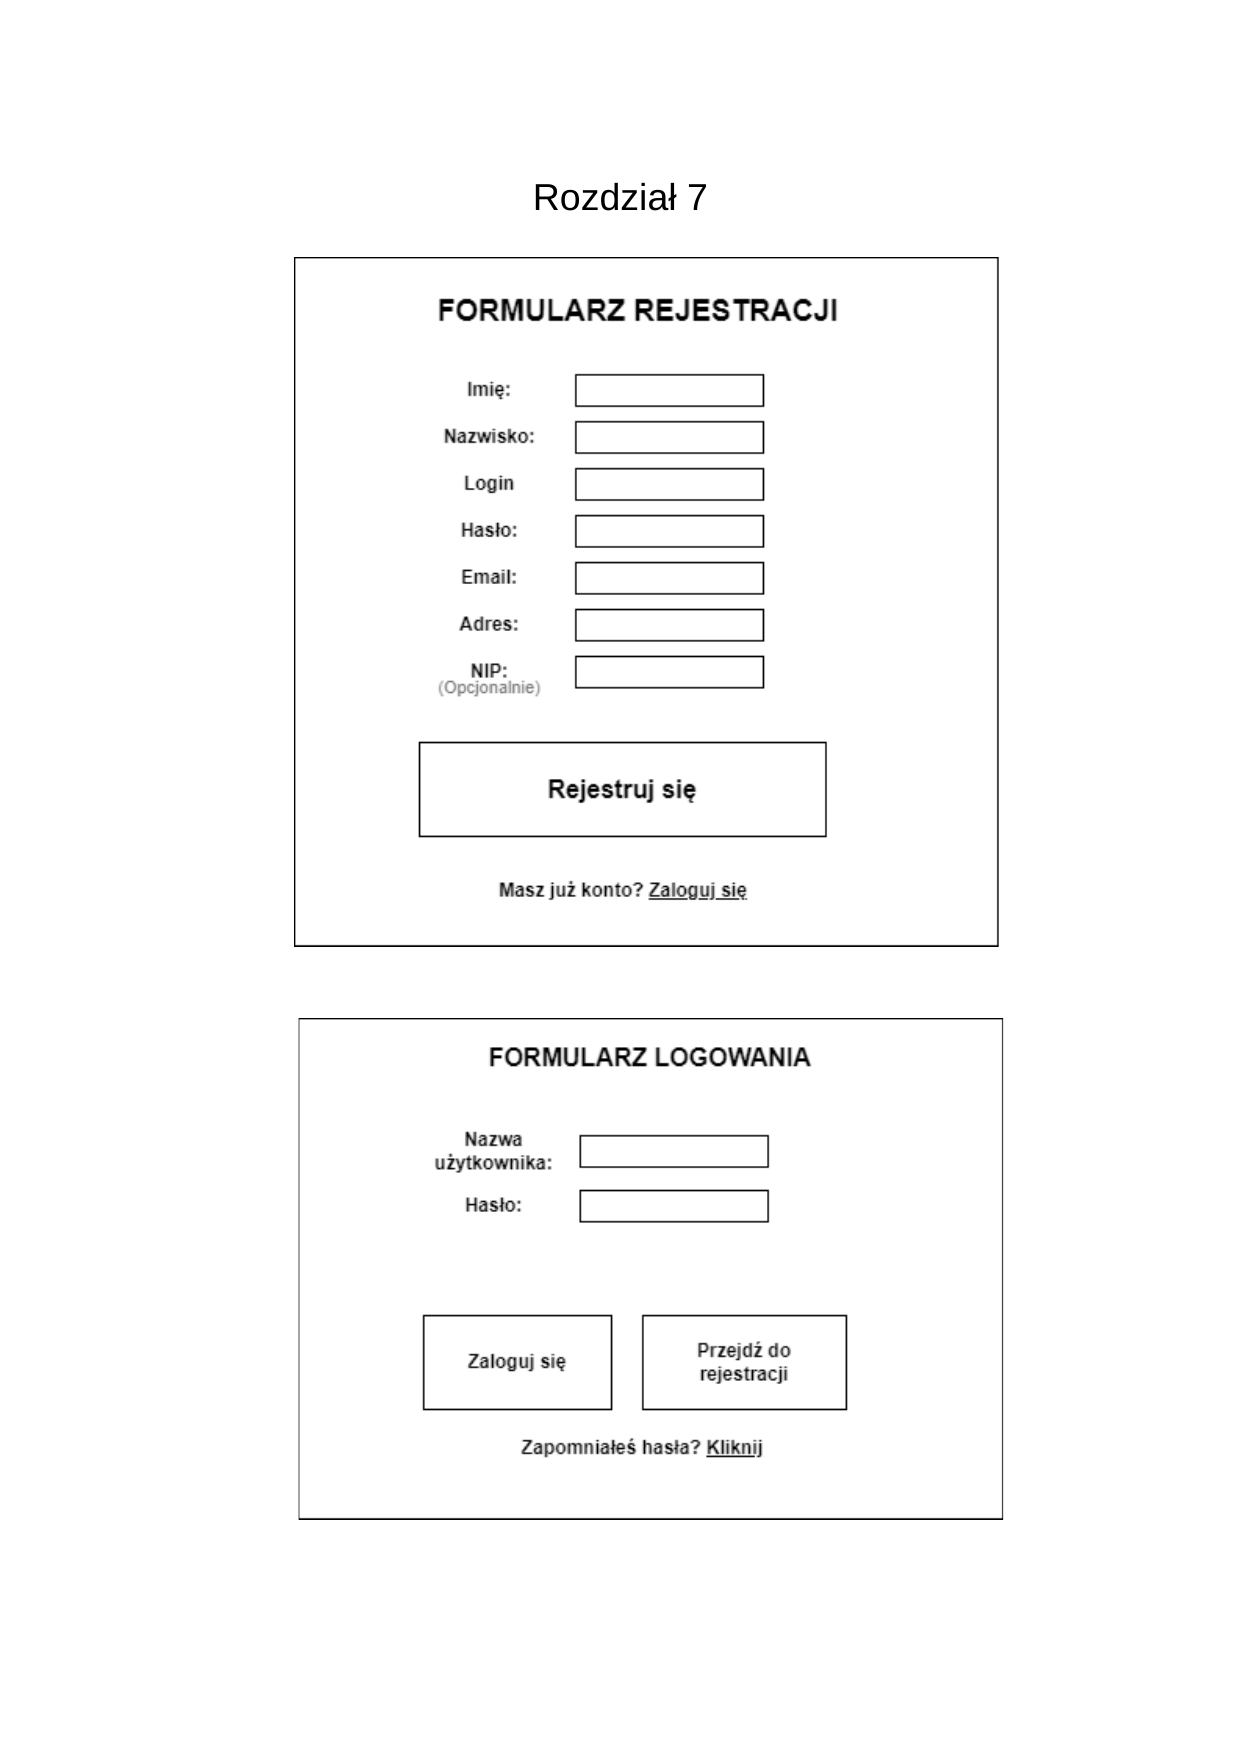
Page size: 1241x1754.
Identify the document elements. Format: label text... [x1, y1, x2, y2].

picture [298, 1018, 1004, 1520]
subtitle Rozdział 7 [150, 175, 1090, 218]
picture [294, 257, 999, 947]
